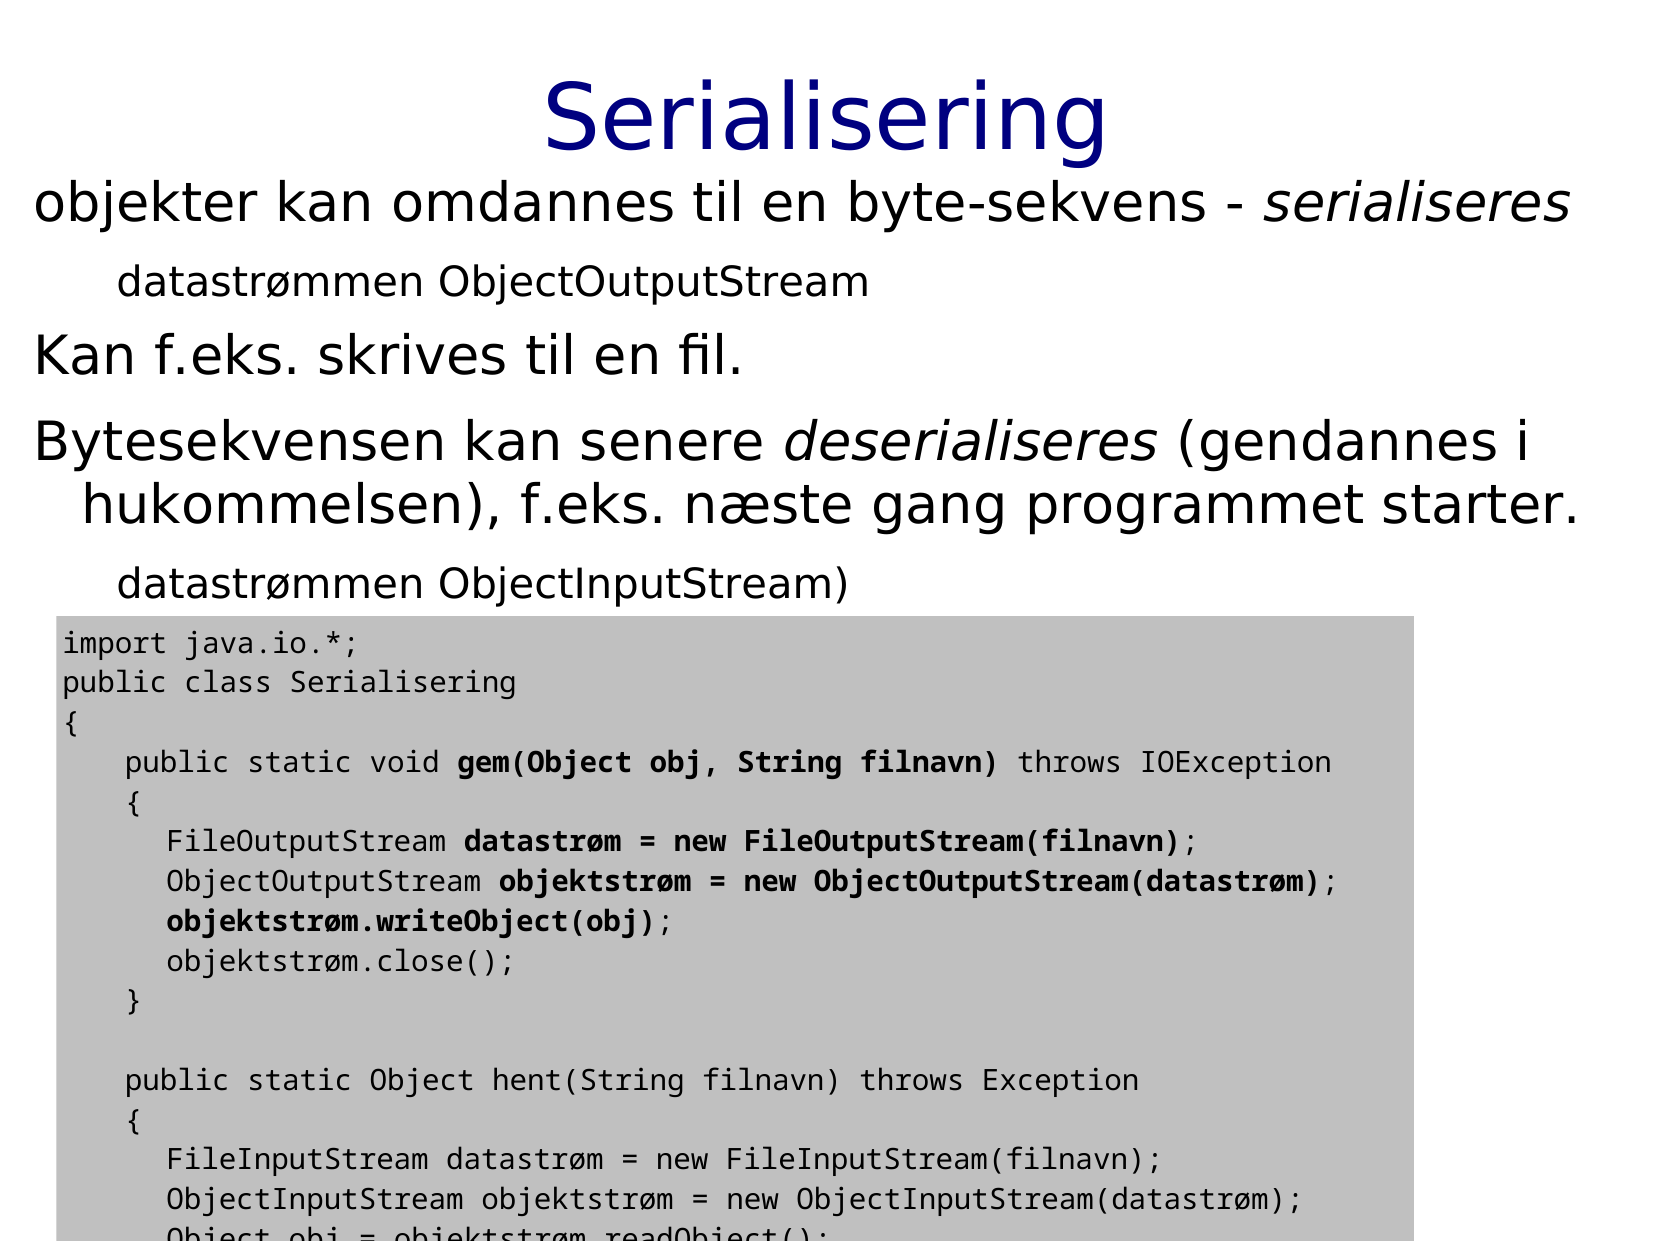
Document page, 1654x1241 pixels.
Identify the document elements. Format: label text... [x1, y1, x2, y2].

list objekter kan omdannes til en byte-sekvens - serialiseres datastrømmen ObjectOutputStream Kan f.eks. skrives til en fil. Bytesekvensen kan senere deserialiseres (gendannes i hukommelsen), f.eks. næste gang programmet starter. datastrømmen ObjectInputStream) [0, 171, 1630, 668]
text_box import java.io.*; public class Serialisering { public static void gem(Object obj, String filnavn) throws IOException { FileOutputStream datastrøm = new FileOutputStream(filnavn); ObjectOutputStream objektstrøm = new ObjectOutputStream(datastrøm); objektstrøm.writeObject(obj); objektstrøm.close(); } public static Object hent(String filnavn) throws Exception { FileInputStream datastrøm = new FileInputStream(filnavn); ObjectInputStream objektstrøm = new ObjectInputStream(datastrøm); Object obj = objektstrøm.readObject(); objektstrøm.close(); return obj; } } [56, 616, 1414, 1241]
title Serialisering [105, 14, 1549, 171]
